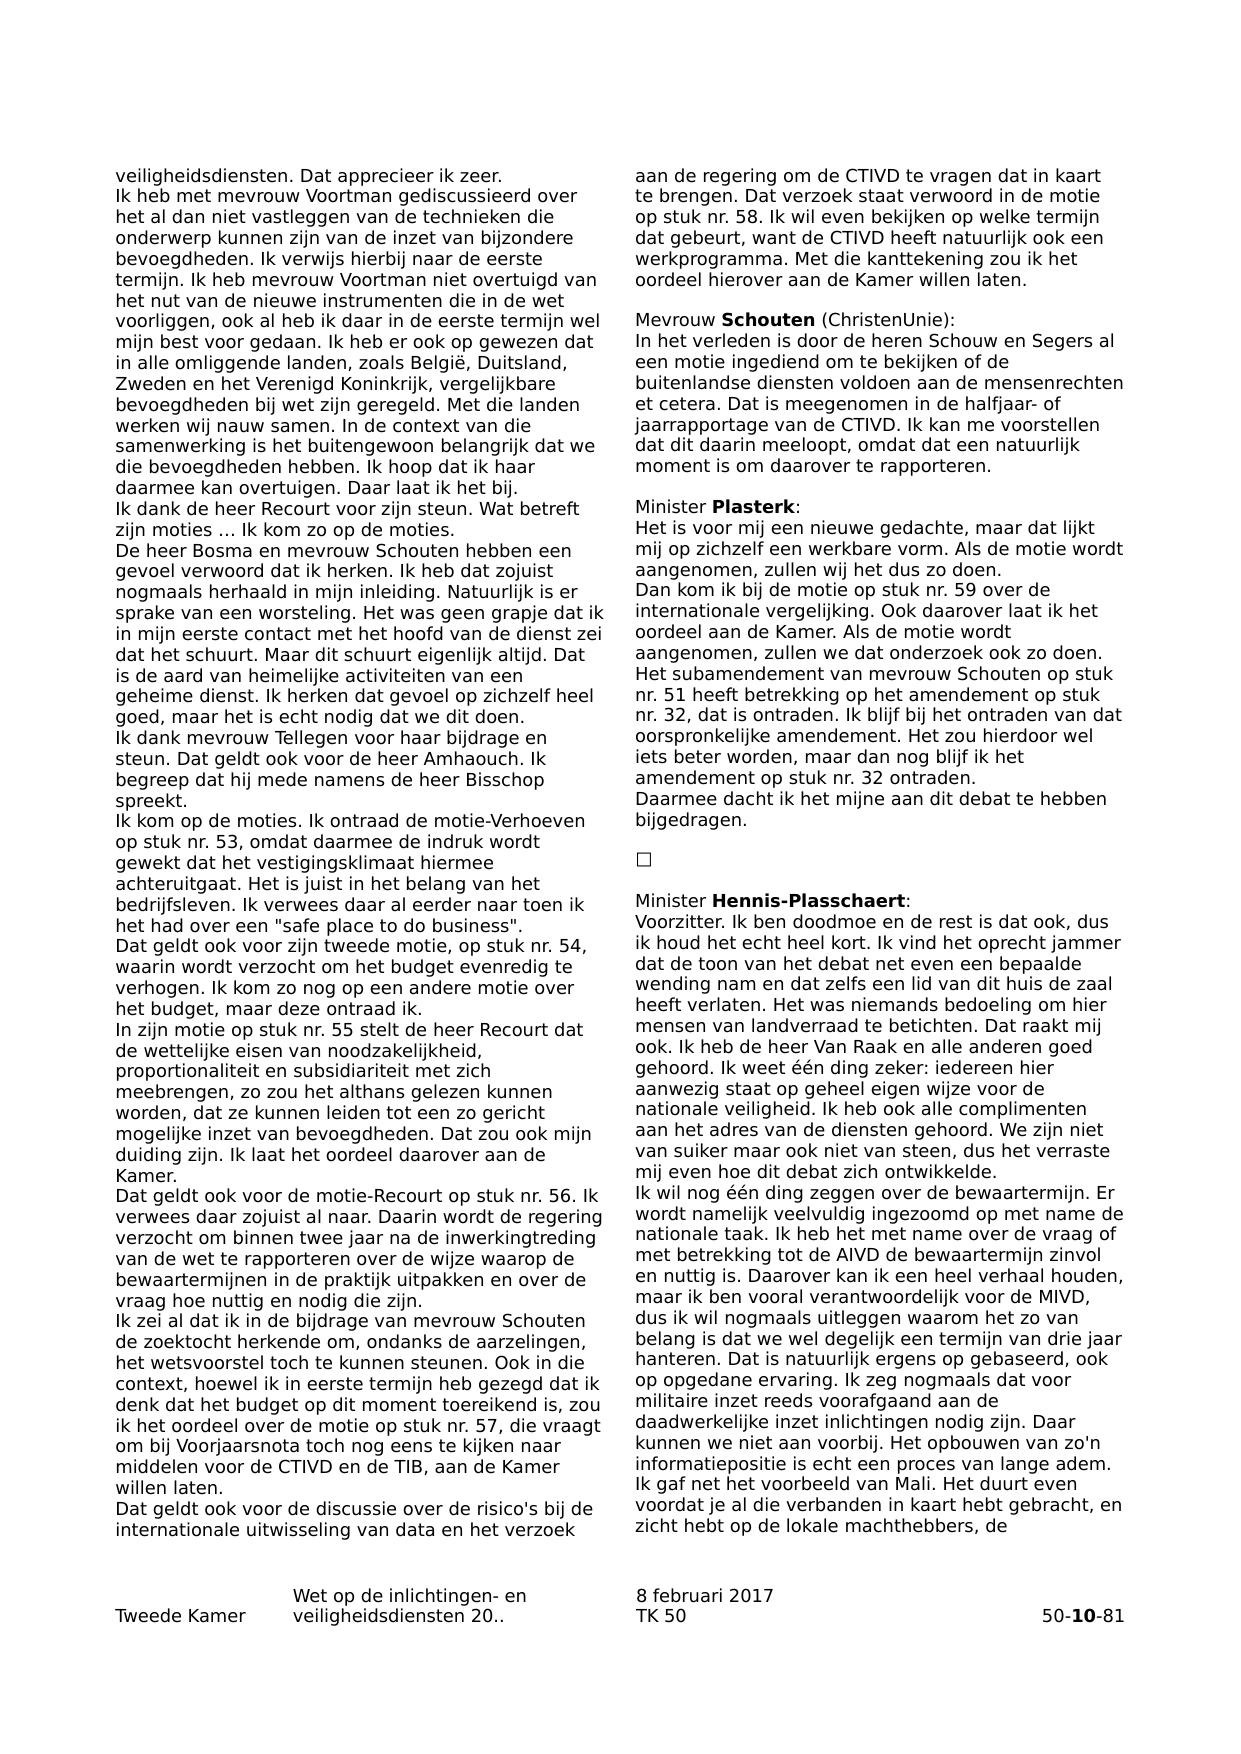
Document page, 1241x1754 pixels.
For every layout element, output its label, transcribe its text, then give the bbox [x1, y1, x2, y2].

text aan de regering om de CTIVD te vragen dat in kaart te brengen. Dat verzoek staat verwoord in de motie op stuk nr. 58. Ik wil even bekijken op welke termijn dat gebeurt, want de CTIVD heeft natuurlijk ook een werkprogramma. Met die kanttekening zou ik het oordeel hierover aan de Kamer willen laten. [635, 165, 1125, 290]
text Dat geldt ook voor de discussie over de risico's bij de internationale uitwisseling van data en het verzoek [115, 1499, 605, 1540]
text Het subamendement van mevrouw Schouten op stuk nr. 51 heeft betrekking op het amendement op stuk nr. 32, dat is ontraden. Ik blijf bij het ontraden van dat oorspronkelijke amendement. Het zou hierdoor wel iets beter worden, maar dan nog blijf ik het amendement op stuk nr. 32 ontraden. [635, 663, 1125, 788]
text In zijn motie op stuk nr. 55 stelt de heer Recourt dat de wettelijke eisen van noodzakelijkheid, proportionaliteit en subsidiariteit met zich meebrengen, zo zou het althans gelezen kunnen worden, dat ze kunnen leiden tot een zo gericht mogelijke inzet van bevoegdheden. Dat zou ook mijn duiding zijn. Ik laat het oordeel daarover aan de Kamer. [115, 1019, 605, 1186]
text Ik kom op de moties. Ik ontraad de motie-Verhoeven op stuk nr. 53, omdat daarmee de indruk wordt gewekt dat het vestigingsklimaat hiermee achteruitgaat. Het is juist in het belang van het bedrijfsleven. Ik verwees daar al eerder naar toen ik het had over een "safe place to do business". [115, 811, 605, 936]
text Mevrouw Schouten (ChristenUnie): [635, 310, 1125, 331]
text Voorzitter. Ik ben doodmoe en de rest is dat ook, dus ik houd het echt heel kort. Ik vind het oprecht jammer dat de toon van het debat net even een bepaalde wending nam en dat zelfs een lid van dit huis de zaal heeft verlaten. Het was niemands bedoeling om hier mensen van landverraad te betichten. Dat raakt mij ook. Ik heb de heer Van Raak en alle anderen goed gehoord. Ik weet één ding zeker: iedereen hier aanwezig staat op geheel eigen wijze voor de nationale veiligheid. Ik heb ook alle complimenten aan het adres van de diensten gehoord. We zijn niet van suiker maar ook niet van steen, dus het verraste mij even hoe dit debat zich ontwikkelde. [635, 912, 1125, 1182]
text veiligheidsdiensten. Dat apprecieer ik zeer. [115, 165, 605, 186]
text Ik dank de heer Recourt voor zijn steun. Wat betreft zijn moties … Ik kom zo op de moties. [115, 499, 605, 540]
text Het is voor mij een nieuwe gedachte, maar dat lijkt mij op zichzelf een werkbare vorm. Als de motie wordt aangenomen, zullen wij het dus zo doen. [635, 518, 1125, 580]
text Ik dank mevrouw Tellegen voor haar bijdrage en steun. Dat geldt ook voor de heer Amhaouch. Ik begreep dat hij mede namens de heer Bisschop spreekt. [115, 728, 605, 811]
text Daarmee dacht ik het mijne aan dit debat te hebben bijgedragen. [635, 788, 1125, 830]
text ⬜ [635, 850, 1125, 871]
text In het verleden is door de heren Schouw en Segers al een motie ingediend om te bekijken of de buitenlandse diensten voldoen aan de mensenrechten et cetera. Dat is meegenomen in de halfjaar- of jaarrapportage van de CTIVD. Ik kan me voorstellen dat dit daarin meeloopt, omdat dat een natuurlijk moment is om daarover te rapporteren. [635, 331, 1125, 477]
text Dan kom ik bij de motie op stuk nr. 59 over de internationale vergelijking. Ook daarover laat ik het oordeel aan de Kamer. Als de motie wordt aangenomen, zullen we dat onderzoek ook zo doen. [635, 580, 1125, 663]
text Minister Plasterk: [635, 497, 1125, 518]
text Dat geldt ook voor zijn tweede motie, op stuk nr. 54, waarin wordt verzocht om het budget evenredig te verhogen. Ik kom zo nog op een andere motie over het budget, maar deze ontraad ik. [115, 936, 605, 1019]
text Dat geldt ook voor de motie-Recourt op stuk nr. 56. Ik verwees daar zojuist al naar. Daarin wordt de regering verzocht om binnen twee jaar na de inwerkingtreding van de wet te rapporteren over de wijze waarop de bewaartermijnen in de praktijk uitpakken en over de vraag hoe nuttig en nodig die zijn. [115, 1186, 605, 1311]
text De heer Bosma en mevrouw Schouten hebben een gevoel verwoord dat ik herken. Ik heb dat zojuist nogmaals herhaald in mijn inleiding. Natuurlijk is er sprake van een worsteling. Het was geen grapje dat ik in mijn eerste contact met het hoofd van de dienst zei dat het schuurt. Maar dit schuurt eigenlijk altijd. Dat is de aard van heimelijke activiteiten van een geheime dienst. Ik herken dat gevoel op zichzelf heel goed, maar het is echt nodig dat we dit doen. [115, 540, 605, 728]
text Ik wil nog één ding zeggen over de bewaartermijn. Er wordt namelijk veelvuldig ingezoomd op met name de nationale taak. Ik heb het met name over de vraag of met betrekking tot de AIVD de bewaartermijn zinvol en nuttig is. Daarover kan ik een heel verhaal houden, maar ik ben vooral verantwoordelijk voor de MIVD, dus ik wil nogmaals uitleggen waarom het zo van belang is dat we wel degelijk een termijn van drie jaar hanteren. Dat is natuurlijk ergens op gebaseerd, ook op opgedane ervaring. Ik zeg nogmaals dat voor militaire inzet reeds voorafgaand aan de daadwerkelijke inzet inlichtingen nodig zijn. Daar kunnen we niet aan voorbij. Het opbouwen van zo'n informatiepositie is echt een proces van lange adem. Ik gaf net het voorbeeld van Mali. Het duurt even voordat je al die verbanden in kaart hebt gebracht, en zicht hebt op de lokale machthebbers, de [635, 1182, 1125, 1537]
text Ik zei al dat ik in de bijdrage van mevrouw Schouten de zoektocht herkende om, ondanks de aarzelingen, het wetsvoorstel toch te kunnen steunen. Ook in die context, hoewel ik in eerste termijn heb gezegd dat ik denk dat het budget op dit moment toereikend is, zou ik het oordeel over de motie op stuk nr. 57, die vraagt om bij Voorjaarsnota toch nog eens te kijken naar middelen voor de CTIVD en de TIB, aan de Kamer willen laten. [115, 1311, 605, 1499]
text Ik heb met mevrouw Voortman gediscussieerd over het al dan niet vastleggen van de technieken die onderwerp kunnen zijn van de inzet van bijzondere bevoegdheden. Ik verwijs hierbij naar de eerste termijn. Ik heb mevrouw Voortman niet overtuigd van het nut van de nieuwe instrumenten die in de wet voorliggen, ook al heb ik daar in de eerste termijn wel mijn best voor gedaan. Ik heb er ook op gewezen dat in alle omliggende landen, zoals België, Duitsland, Zweden en het Verenigd Koninkrijk, vergelijkbare bevoegdheden bij wet zijn geregeld. Met die landen werken wij nauw samen. In de context van die samenwerking is het buitengewoon belangrijk dat we die bevoegdheden hebben. Ik hoop dat ik haar daarmee kan overtuigen. Daar laat ik het bij. [115, 186, 605, 499]
text Minister Hennis-Plasschaert: [635, 891, 1125, 912]
